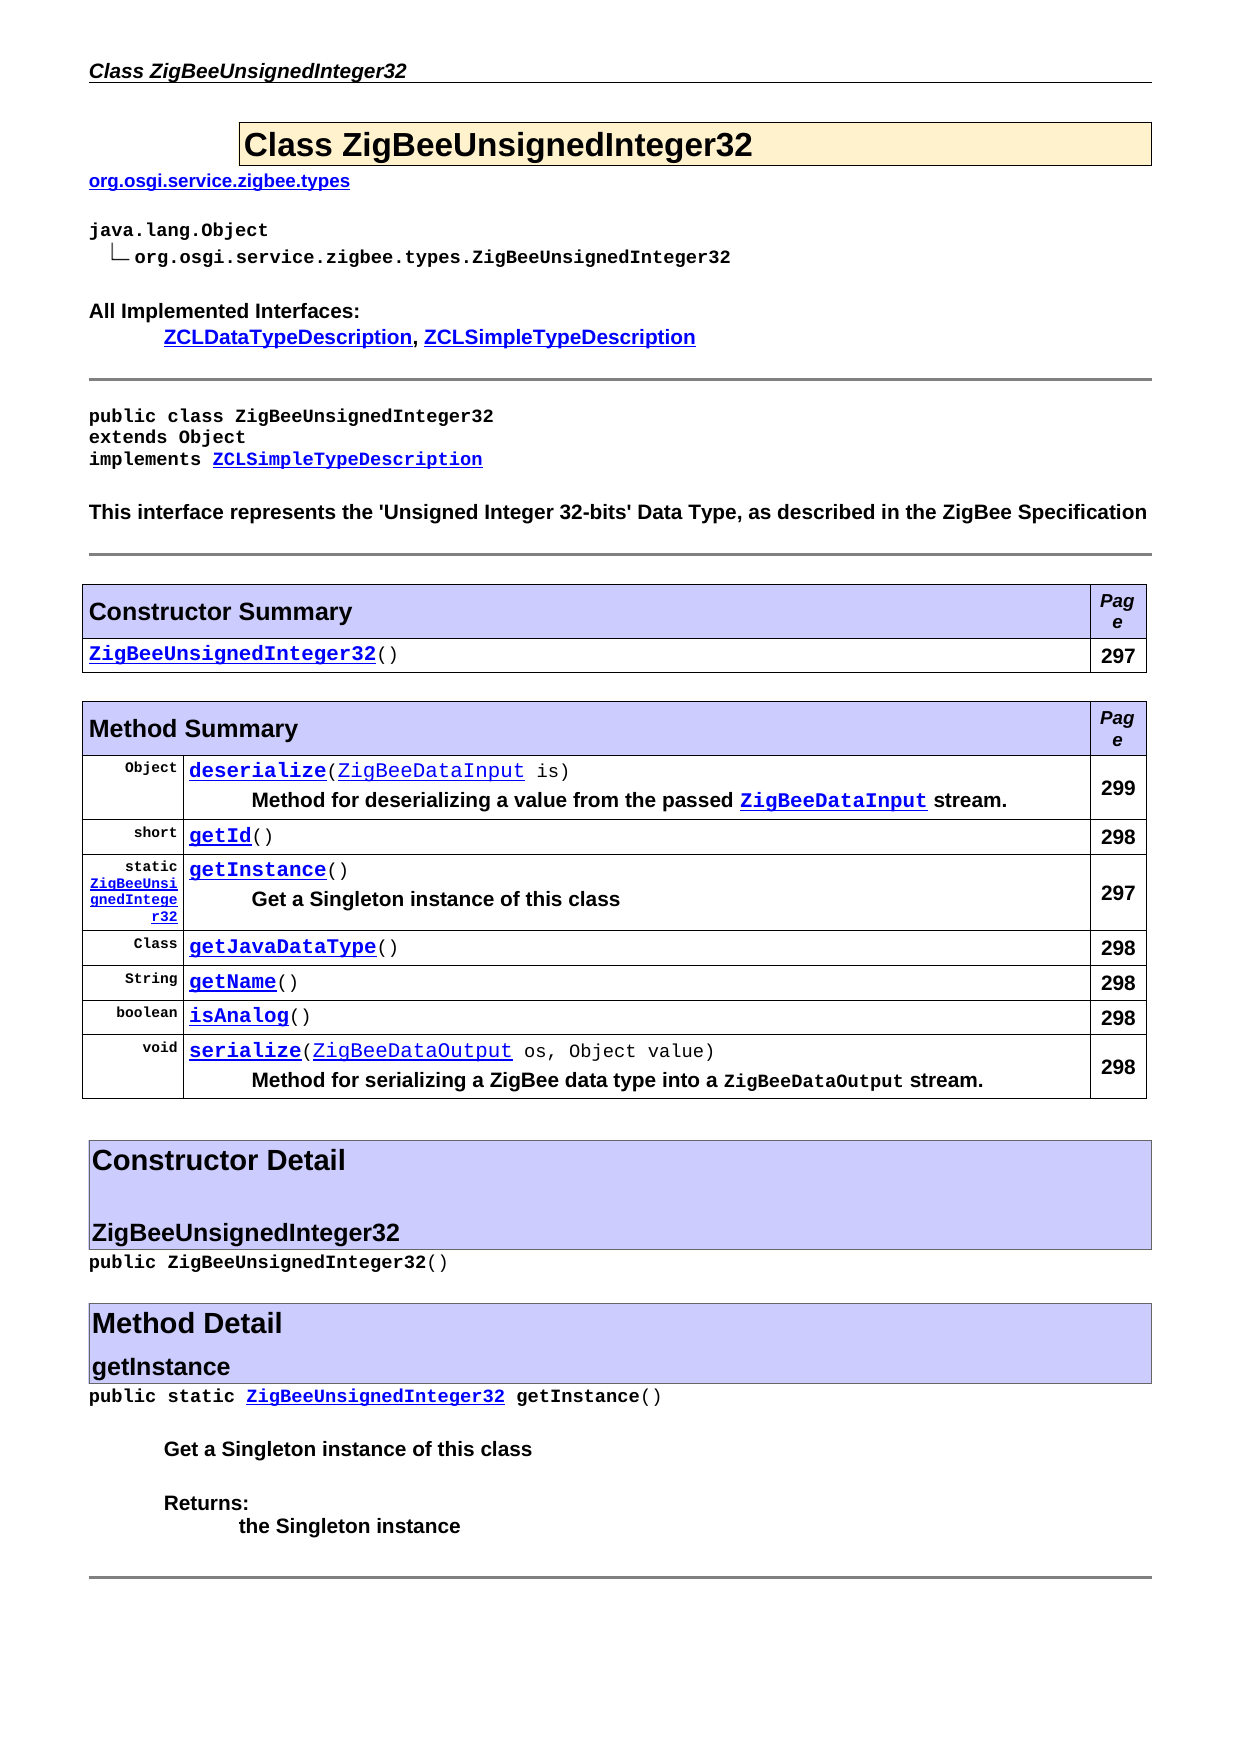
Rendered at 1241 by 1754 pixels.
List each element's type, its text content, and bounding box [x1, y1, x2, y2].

text Returns: [163, 1490, 1152, 1514]
table_cell static ZigBeeUnsignedInteger32 [83, 855, 183, 930]
text org.osgi.service.zigbee.types [88, 170, 1152, 191]
text implements ZCLSimpleTypeDescription [88, 449, 1152, 471]
subtitle Class ZigBeeUnsignedInteger32 [240, 123, 1151, 165]
subtitle Constructor Detail [90, 1141, 1151, 1177]
table_cell String [83, 966, 183, 999]
table_cell 298 [1091, 820, 1146, 853]
table_cell short [83, 820, 183, 853]
table_cell void [83, 1035, 183, 1098]
text ZCLDataTypeDescription, ZCLSimpleTypeDescription [163, 325, 1152, 349]
table_cell deserialize(ZigBeeDataInput is) Method for deserializing a value from the passed ZigBeeDataInput stream. [184, 756, 1090, 819]
table_cell getInstance() Get a Singleton instance of this class [184, 855, 1090, 930]
table_cell Object [83, 756, 183, 819]
table_cell getJavaDataType() [184, 931, 1090, 965]
text the Singleton instance [238, 1514, 1152, 1538]
table_cell boolean [83, 1001, 183, 1034]
table_cell ZigBeeUnsignedInteger32() [83, 639, 1090, 672]
subtitle Method Detail [90, 1304, 1151, 1340]
subtitle ZigBeeUnsignedInteger32 [90, 1215, 1151, 1249]
table_cell 297 [1091, 639, 1146, 672]
table_header Page [1091, 702, 1146, 755]
table_cell 297 [1091, 855, 1146, 930]
table_cell 299 [1091, 756, 1146, 819]
table_header Constructor Summary [83, 585, 1090, 638]
table_cell 298 [1091, 1001, 1146, 1034]
table_cell 298 [1091, 1035, 1146, 1098]
subtitle getInstance [90, 1349, 1151, 1383]
text Get a Singleton instance of this class [163, 1437, 1152, 1461]
text This interface represents the 'Unsigned Integer 32-bits' Data Type, as described in the ZigBee Specification [88, 500, 1152, 524]
table_cell isAnalog() [184, 1001, 1090, 1034]
text public ZigBeeUnsignedInteger32() [88, 1253, 1152, 1274]
table_header Page [1091, 585, 1146, 638]
table_cell getId() [184, 820, 1090, 853]
text extends Object [88, 428, 1152, 449]
text org.osgi.service.zigbee.types.ZigBeeUnsignedInteger32 [88, 242, 1152, 269]
text java.lang.Object [88, 221, 1152, 242]
text public static ZigBeeUnsignedInteger32 getInstance() [88, 1387, 1152, 1408]
table_cell serialize(ZigBeeDataOutput os, Object value) Method for serializing a ZigBee data type into a ZigBeeDataOutput stream. [184, 1035, 1090, 1098]
table_cell Class [83, 931, 183, 965]
picture [111, 241, 135, 264]
table_cell 298 [1091, 931, 1146, 965]
subtitle All Implemented Interfaces: [88, 298, 1152, 322]
text public class ZigBeeUnsignedInteger32 [88, 407, 1152, 428]
table_cell getName() [184, 966, 1090, 999]
table_header Method Summary [83, 702, 1090, 755]
table_cell 298 [1091, 966, 1146, 999]
